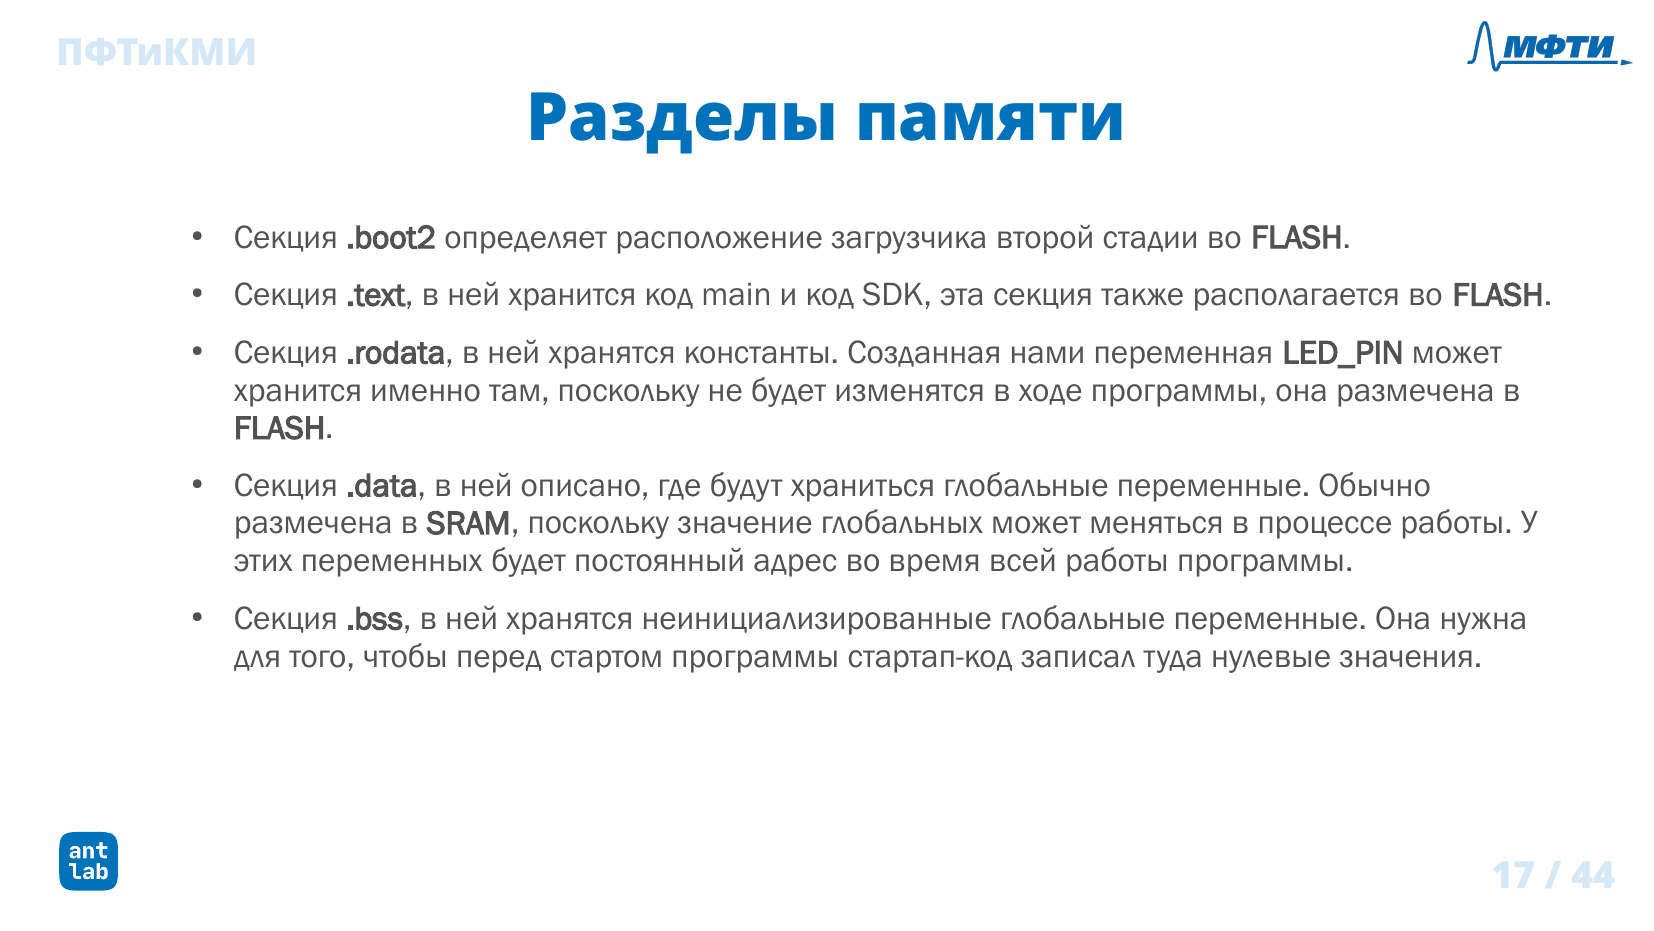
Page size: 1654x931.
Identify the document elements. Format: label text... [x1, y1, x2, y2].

picture [1446, 0, 1654, 93]
list Cекция .boot2 определяет расположение загрузчика второй стадии во FLASH. Cекция .text, в ней хранится код main и код SDK, эта секция также располагается во FLASH. Секция .rodata, в ней хранятся константы. Созданная нами переменная LED_PIN может хранится именно там, поскольку не будет изменятся в ходе программы, она размечена в FLASH. Секция .data, в ней описано, где будут храниться глобальные переменные. Обычно размечена в SRAM, поскольку значение глобальных может меняться в процессе работы. У этих переменных будет постоянный адрес во время всей работы программы. Секция .bss, в ней хранятся неинициализированные глобальные переменные. Она нужна для того, чтобы перед стартом программы стартап-код записал туда нулевые значения. [177, 217, 1571, 758]
title Разделы памяти [82, 20, 1571, 209]
